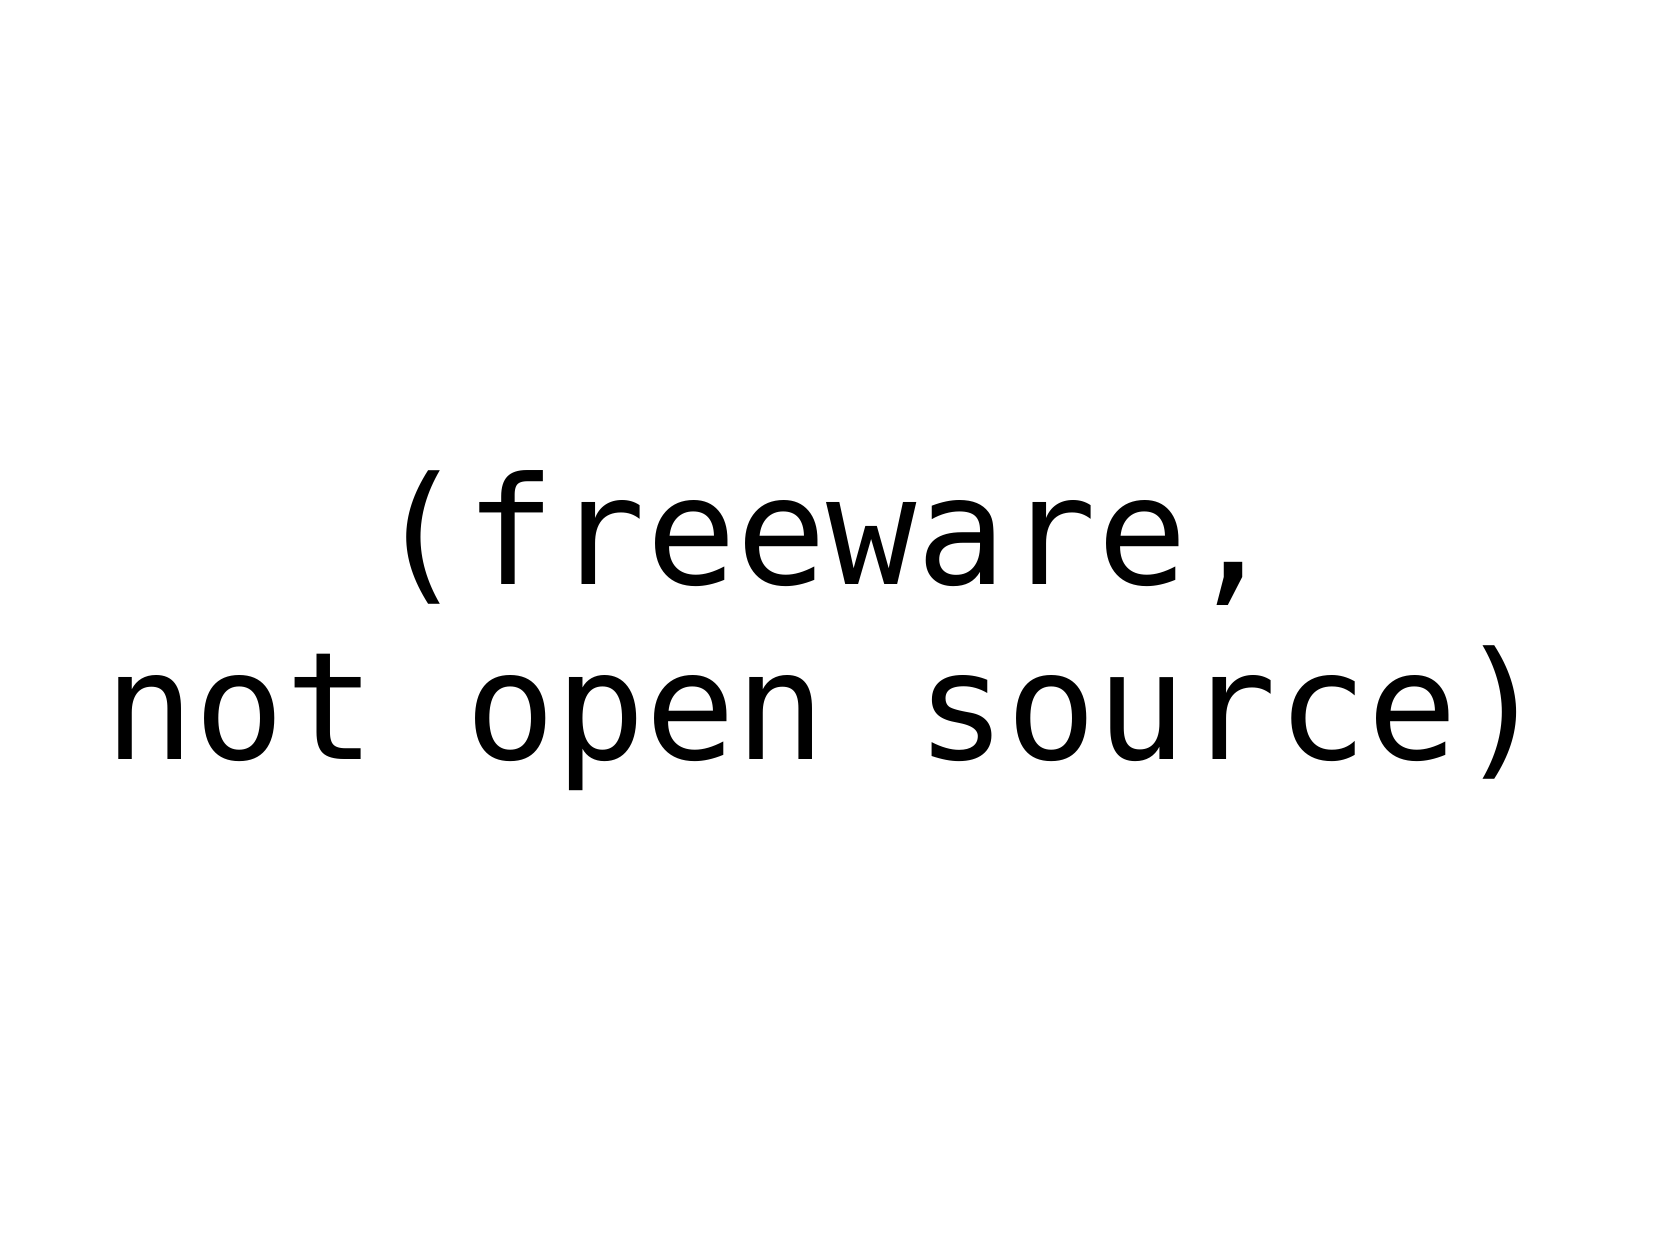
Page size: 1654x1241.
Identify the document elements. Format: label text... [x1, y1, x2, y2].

title (freeware, not open source) [82, 445, 1571, 795]
